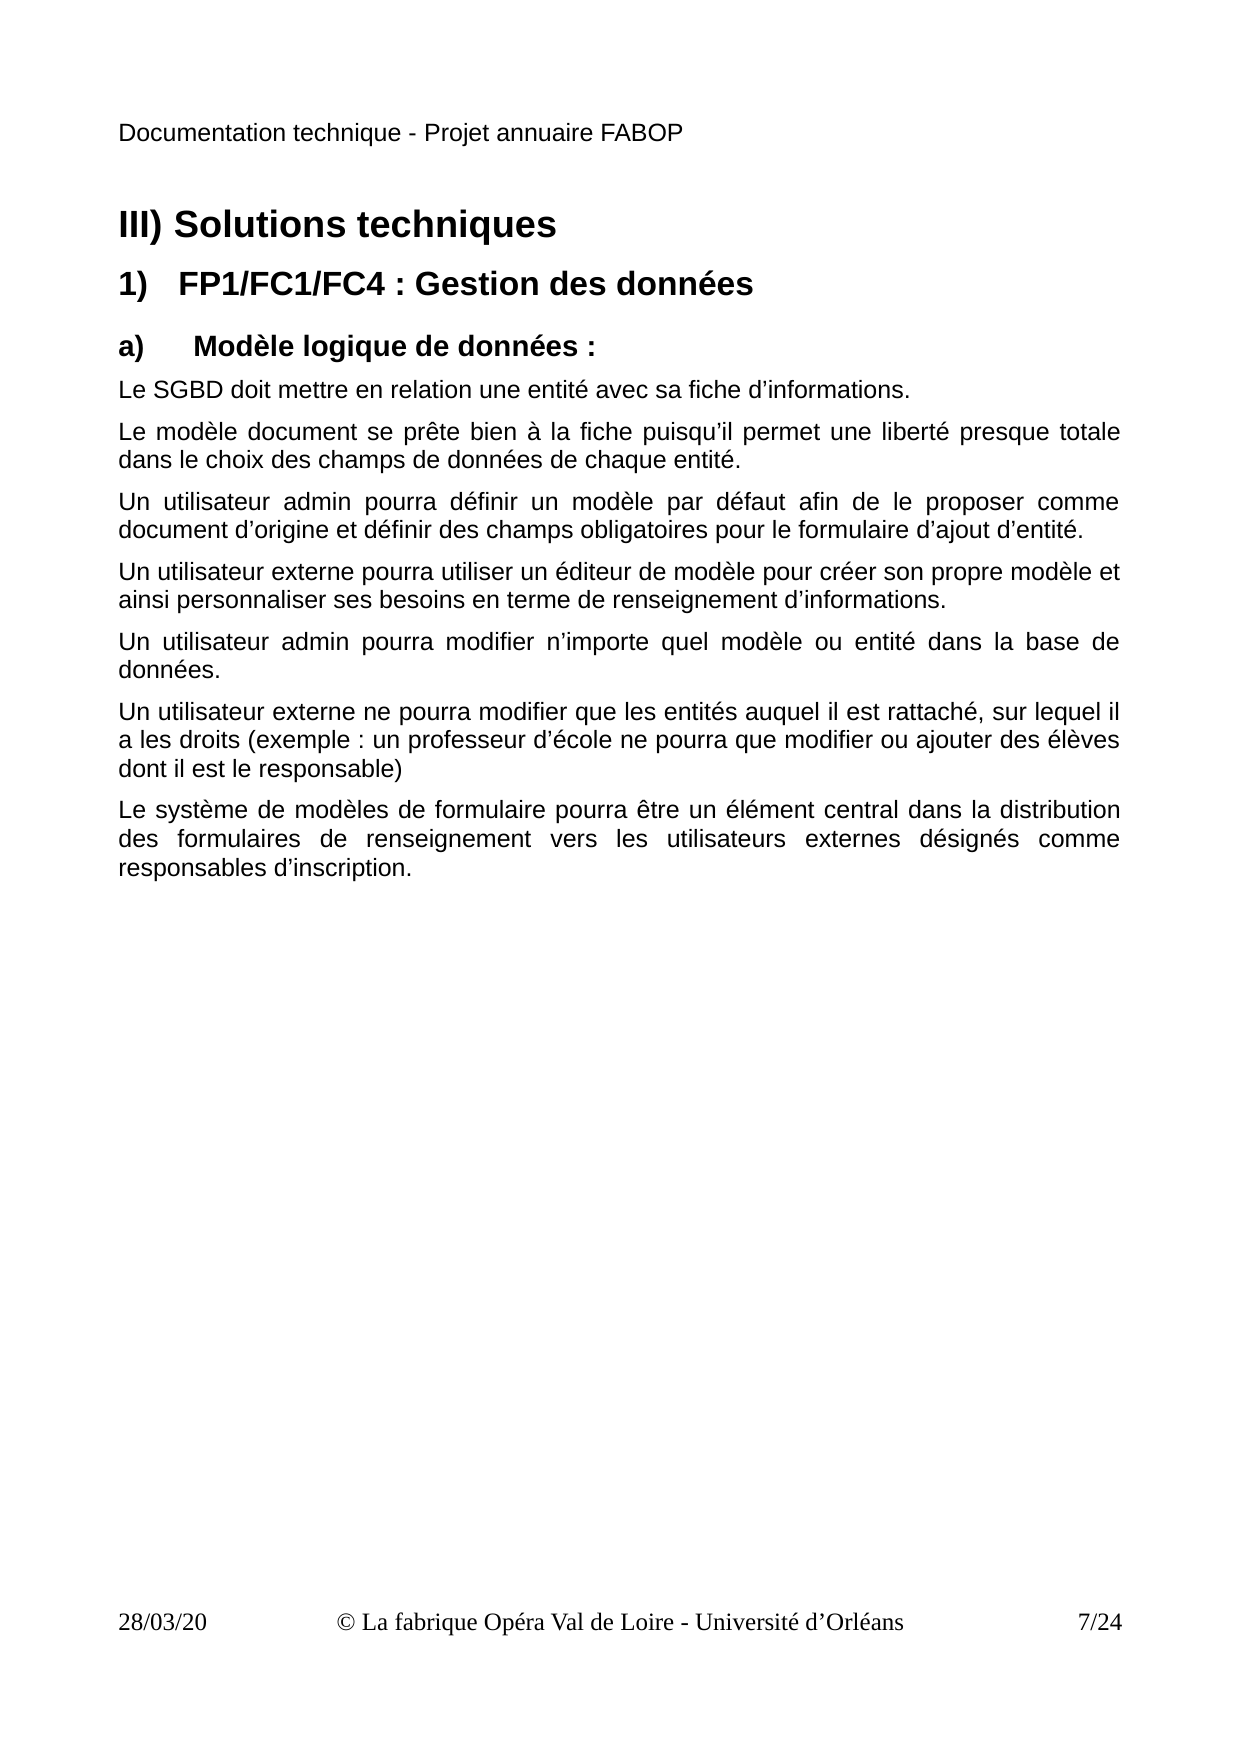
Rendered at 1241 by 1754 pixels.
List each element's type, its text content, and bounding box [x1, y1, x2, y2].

subtitle Modèle logique de données : [118, 329, 1122, 363]
text Un utilisateur externe ne pourra modifier que les entités auquel il est rattaché, sur lequel il a les droits (exemple : un professeur d’école ne pourra que modifier ou ajouter des élèves dont il est le responsable) [118, 697, 1122, 783]
subtitle FP1/FC1/FC4 : Gestion des données [118, 263, 1122, 302]
text Un utilisateur externe pourra utiliser un éditeur de modèle pour créer son propre modèle et ainsi personnaliser ses besoins en terme de renseignement d’informations. [118, 557, 1122, 614]
text Un utilisateur admin pourra définir un modèle par défaut afin de le proposer comme document d’origine et définir des champs obligatoires pour le formulaire d’ajout d’entité. [118, 487, 1122, 544]
text Le SGBD doit mettre en relation une entité avec sa fiche d’informations. [118, 375, 1122, 404]
subtitle Solutions techniques [118, 201, 1122, 245]
text Le système de modèles de formulaire pourra être un élément central dans la distribution des formulaires de renseignement vers les utilisateurs externes désignés comme responsables d’inscription. [118, 795, 1122, 882]
text Un utilisateur admin pourra modifier n’importe quel modèle ou entité dans la base de données. [118, 627, 1122, 684]
text Le modèle document se prête bien à la fiche puisqu’il permet une liberté presque totale dans le choix des champs de données de chaque entité. [118, 417, 1122, 474]
